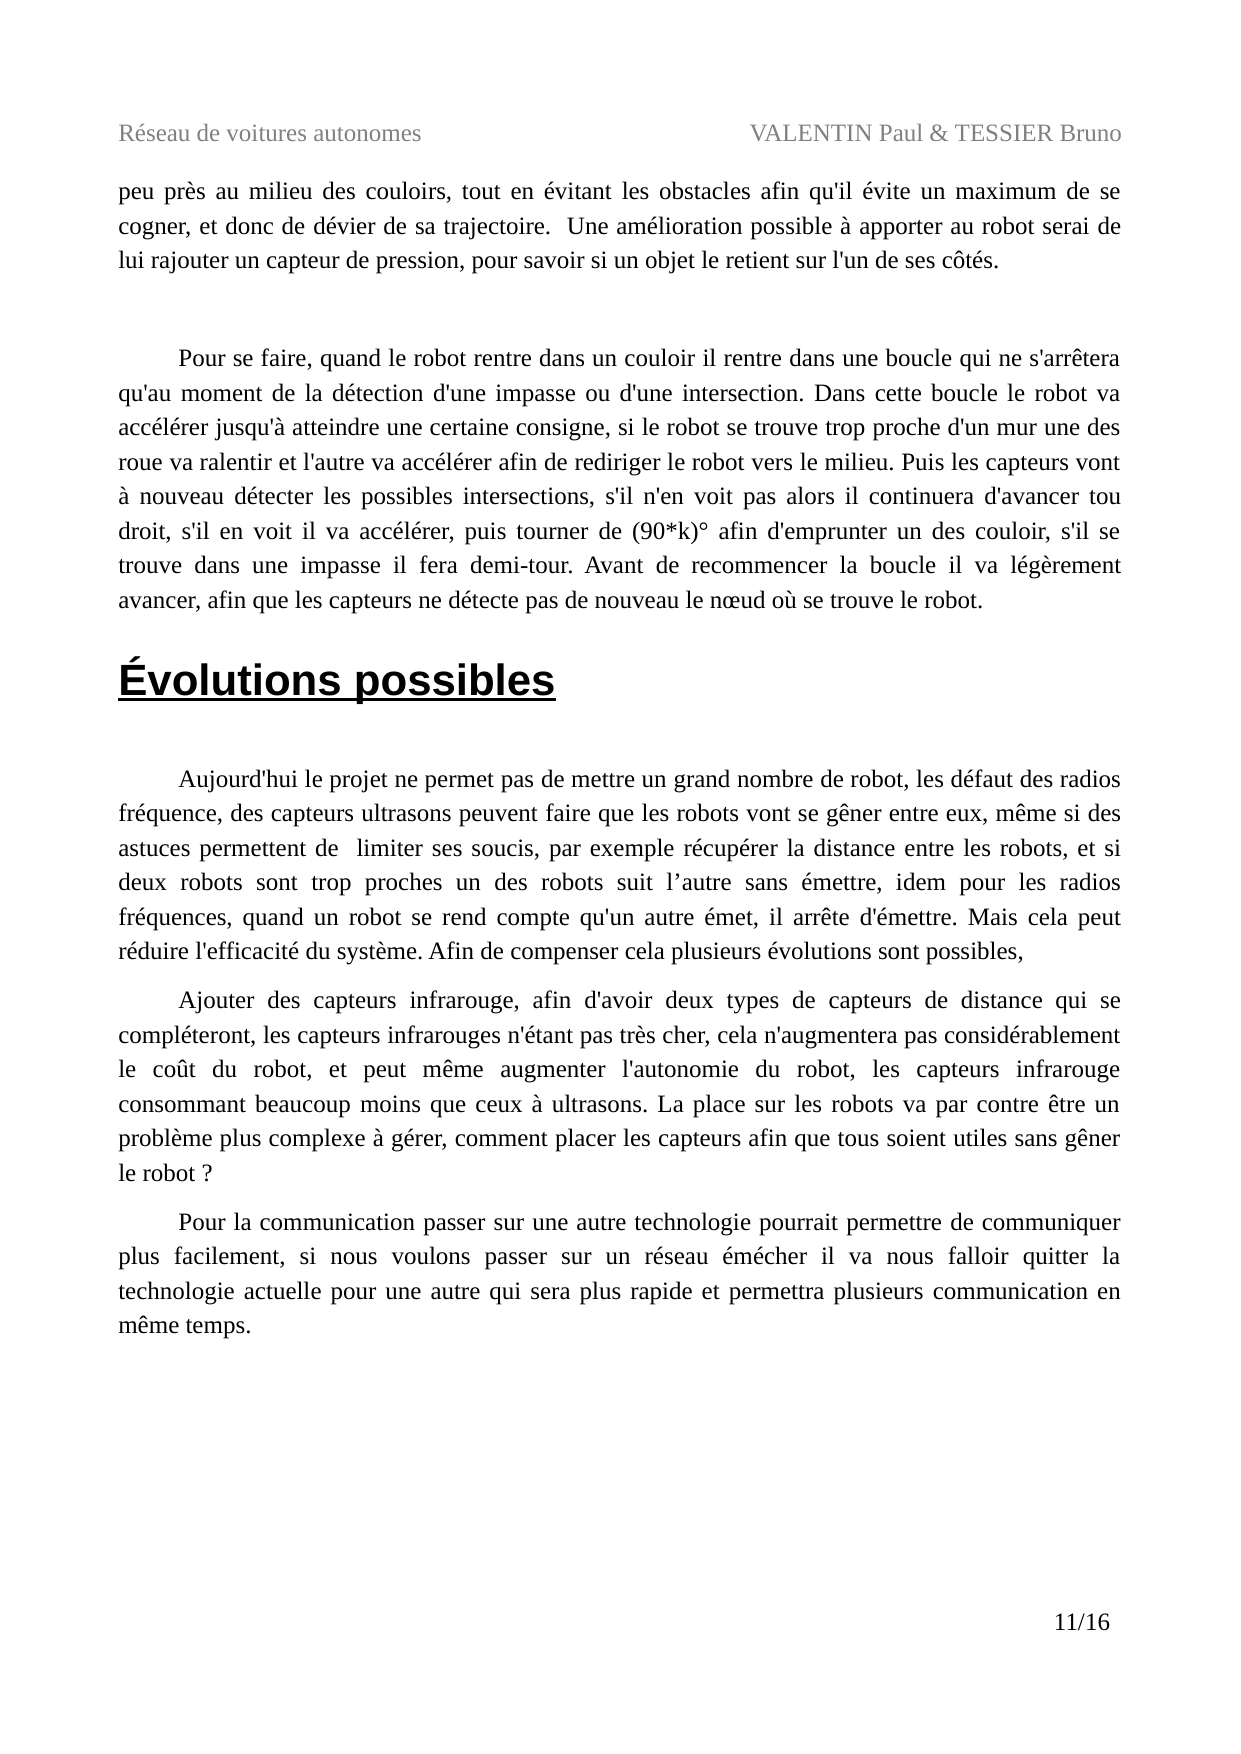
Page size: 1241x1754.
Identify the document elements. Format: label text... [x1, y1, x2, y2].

text Pour se faire, quand le robot rentre dans un couloir il rentre dans une boucle qui ne s'arrêtera qu'au moment de la détection d'une impasse ou d'une intersection. Dans cette boucle le robot va accélérer jusqu'à atteindre une certaine consigne, si le robot se trouve trop proche d'un mur une des roue va ralentir et l'autre va accélérer afin de rediriger le robot vers le milieu. Puis les capteurs vont à nouveau détecter les possibles intersections, s'il n'en voit pas alors il continuera d'avancer tou droit, s'il en voit il va accélérer, puis tourner de (90*k)° afin d'emprunter un des couloir, s'il se trouve dans une impasse il fera demi-tour. Avant de recommencer la boucle il va légèrement avancer, afin que les capteurs ne détecte pas de nouveau le nœud où se trouve le robot. [118, 343, 1122, 613]
text Aujourd'hui le projet ne permet pas de mettre un grand nombre de robot, les défaut des radios fréquence, des capteurs ultrasons peuvent faire que les robots vont se gêner entre eux, même si des astuces permettent de limiter ses soucis, par exemple récupérer la distance entre les robots, et si deux robots sont trop proches un des robots suit l’autre sans émettre, idem pour les radios fréquences, quand un robot se rend compte qu'un autre émet, il arrête d'émettre. Mais cela peut réduire l'efficacité du système. Afin de compenser cela plusieurs évolutions sont possibles, [118, 764, 1122, 965]
subtitle Évolutions possibles [118, 654, 1152, 705]
text Ajouter des capteurs infrarouge, afin d'avoir deux types de capteurs de distance qui se compléteront, les capteurs infrarouges n'étant pas très cher, cela n'augmentera pas considérablement le coût du robot, et peut même augmenter l'autonomie du robot, les capteurs infrarouge consommant beaucoup moins que ceux à ultrasons. La place sur les robots va par contre être un problème plus complexe à gérer, comment placer les capteurs afin que tous soient utiles sans gêner le robot ? [118, 985, 1122, 1186]
text peu près au milieu des couloirs, tout en évitant les obstacles afin qu'il évite un maximum de se cogner, et donc de dévier de sa trajectoire. Une amélioration possible à apporter au robot serai de lui rajouter un capteur de pression, pour savoir si un objet le retient sur l'un de ses côtés. [118, 176, 1122, 274]
text Pour la communication passer sur une autre technologie pourrait permettre de communiquer plus facilement, si nous voulons passer sur un réseau émécher il va nous falloir quitter la technologie actuelle pour une autre qui sera plus rapide et permettra plusieurs communication en même temps. [118, 1207, 1122, 1339]
